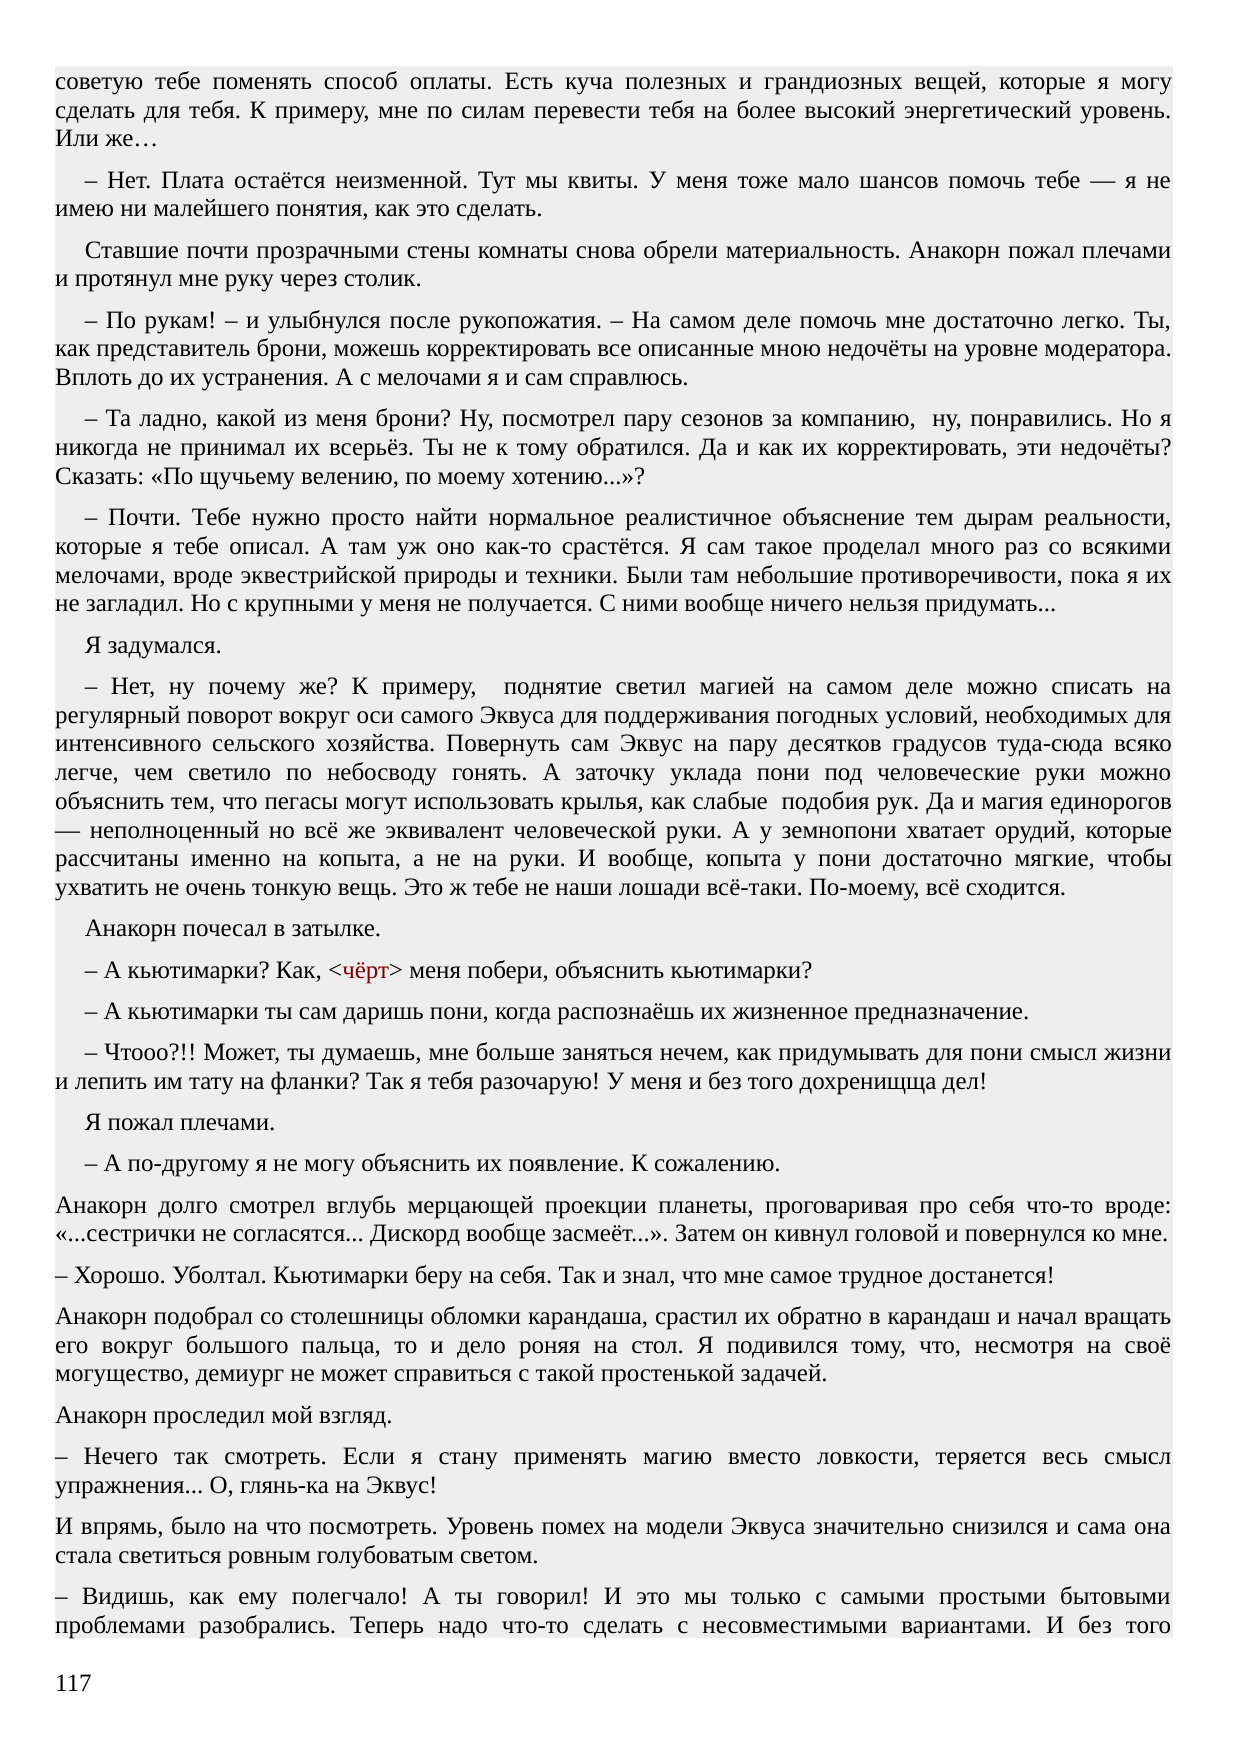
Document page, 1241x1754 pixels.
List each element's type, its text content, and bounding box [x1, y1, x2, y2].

text – Хорошо. Уболтал. Кьютимарки беру на себя. Так и знал, что мне самое трудное достанется! [55, 1260, 1173, 1288]
text – А кьютимарки ты сам даришь пони, когда распознаёшь их жизненное предназначение. [55, 996, 1173, 1025]
text Анакорн долго смотрел вглубь мерцающей проекции планеты, проговаривая про себя что-то вроде: «...сестрички не согласятся... Дискорд вообще засмеёт...». Затем он кивнул головой и повернулся ко мне. [55, 1190, 1173, 1247]
text – Чтооо?!! Может, ты думаешь, мне больше заняться нечем, как придумывать для пони смысл жизни и лепить им тату на фланки? Так я тебя разочарую! У меня и без того дохренищща дел! [55, 1037, 1173, 1095]
text Анакорн почесал в затылке. [55, 913, 1173, 942]
text советую тебе поменять способ оплаты. Есть куча полезных и грандиозных вещей, которые я могу сделать для тебя. К примеру, мне по силам перевести тебя на более высокий энергетический уровень. Или же… [55, 66, 1173, 152]
text – Видишь, как ему полегчало! А ты говорил! И это мы только с самыми простыми бытовыми проблемами разобрались. Теперь надо что-то сделать с несовместимыми вариантами. И без того [55, 1581, 1173, 1638]
text – А по-другому я не могу объяснить их появление. К сожалению. [55, 1148, 1173, 1177]
text – Нет, ну почему же? К примеру, поднятие светил магией на самом деле можно списать на регулярный поворот вокруг оси самого Эквуса для поддерживания погодных условий, необходимых для интенсивного сельского хозяйства. Повернуть сам Эквус на пару десятков градусов туда-сюда всяко легче, чем светило по небосводу гонять. А заточку уклада пони под человеческие руки можно объяснить тем, что пегасы могут использовать крылья, как слабые подобия рук. Да и магия единорогов — неполноценный но всё же эквивалент человеческой руки. А у земнопони хватает орудий, которые рассчитаны именно на копыта, а не на руки. И вообще, копыта у пони достаточно мягкие, чтобы ухватить не очень тонкую вещь. Это ж тебе не наши лошади всё-таки. По-моему, всё сходится. [55, 671, 1173, 901]
text – Почти. Тебе нужно просто найти нормальное реалистичное объяснение тем дырам реальности, которые я тебе описал. А там уж оно как-то срастётся. Я сам такое проделал много раз со всякими мелочами, вроде эквестрийской природы и техники. Были там небольшие противоречивости, пока я их не загладил. Но с крупными у меня не получается. С ними вообще ничего нельзя придумать... [55, 502, 1173, 617]
text Я пожал плечами. [55, 1107, 1173, 1136]
text И впрямь, было на что посмотреть. Уровень помех на модели Эквуса значительно снизился и сама она стала светиться ровным голубоватым светом. [55, 1511, 1173, 1568]
text Анакорн проследил мой взгляд. [55, 1400, 1173, 1428]
text Анакорн подобрал со столешницы обломки карандаша, срастил их обратно в карандаш и начал вращать его вокруг большого пальца, то и дело роняя на стол. Я подивился тому, что, несмотря на своё могущество, демиург не может справиться с такой простенькой задачей. [55, 1301, 1173, 1387]
text Я задумался. [55, 630, 1173, 658]
text – По рукам! – и улыбнулся после рукопожатия. – На самом деле помочь мне достаточно легко. Ты, как представитель брони, можешь корректировать все описанные мною недочёты на уровне модератора. Вплоть до их устранения. А с мелочами я и сам справлюсь. [55, 305, 1173, 391]
text – Нечего так смотреть. Если я стану применять магию вместо ловкости, теряется весь смысл упражнения... О, глянь-ка на Эквус! [55, 1441, 1173, 1498]
text – Та ладно, какой из меня брони? Ну, посмотрел пару сезонов за компанию, ну, понравились. Но я никогда не принимал их всерьёз. Ты не к тому обратился. Да и как их корректировать, эти недочёты? Сказать: «По щучьему велению, по моему хотению...»? [55, 403, 1173, 490]
text – Нет. Плата остаётся неизменной. Тут мы квиты. У меня тоже мало шансов помочь тебе — я не имею ни малейшего понятия, как это сделать. [55, 165, 1173, 222]
text – А кьютимарки? Как, <чёрт> меня побери, объяснить кьютимарки? [55, 955, 1173, 983]
text Ставшие почти прозрачными стены комнаты снова обрели материальность. Анакорн пожал плечами и протянул мне руку через столик. [55, 235, 1173, 292]
